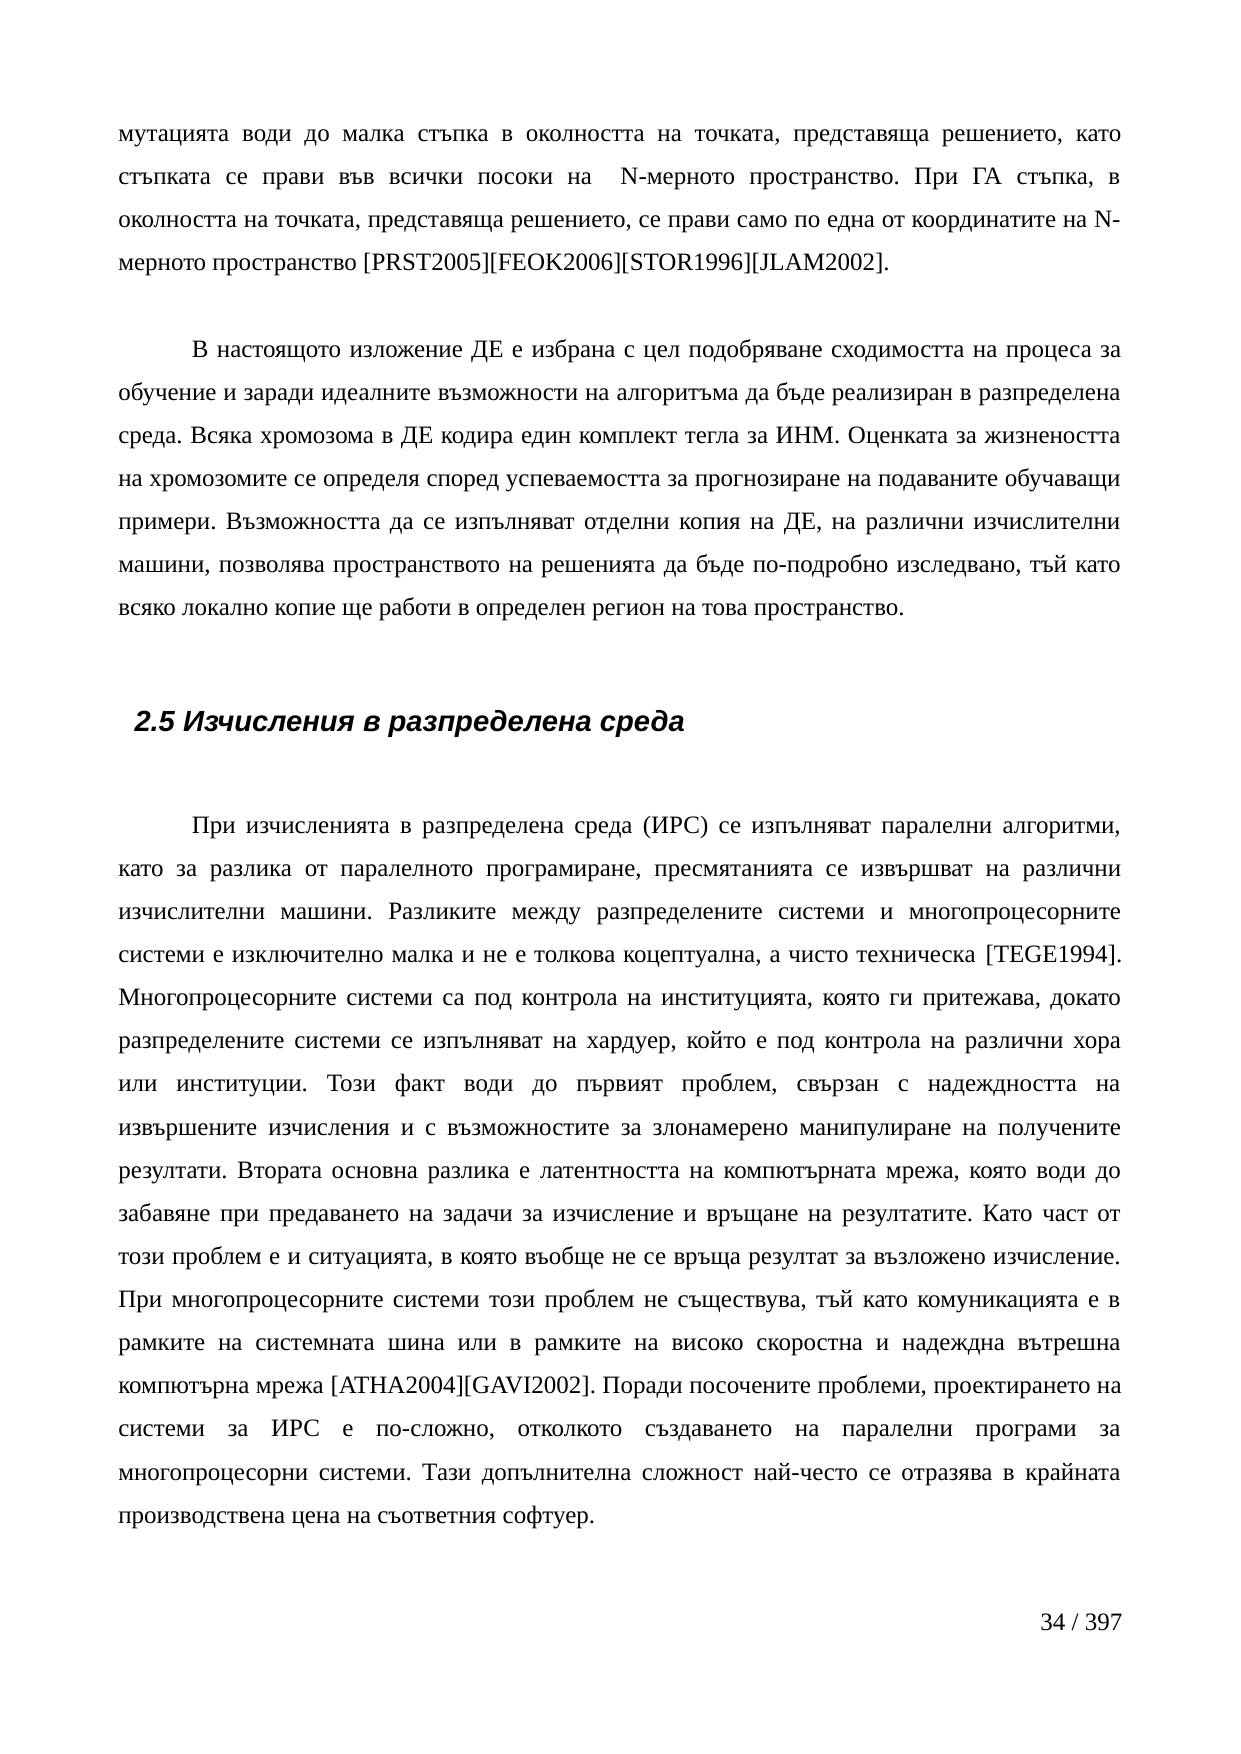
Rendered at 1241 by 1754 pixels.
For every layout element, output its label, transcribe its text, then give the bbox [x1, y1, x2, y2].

text При изчисленията в разпределена среда (ИРС) се изпълняват паралелни алгоритми, като за разлика от паралелното програмиране, пресмятанията се извършват на различни изчислителни машини. Разликите между разпределените системи и многопроцесорните системи е изключително малка и не е толкова коцептуална, а чисто техническа [TEGE1994]. Многопроцесорните системи са под контрола на институцията, която ги притежава, докато разпределените системи се изпълняват на хардуер, който е под контрола на различни хора или институции. Този факт води до първият проблем, свързан с надеждността на извършените изчисления и с възможностите за злонамерено манипулиране на получените резултати. Втората основна разлика е латентността на компютърната мрежа, която води до забавяне при предаването на задачи за изчисление и връщане на резултатите. Като част от този проблем е и ситуацията, в която въобще не се връща резултат за възложено изчисление. При многопроцесорните системи този проблем не съществува, тъй като комуникацията е в рамките на системната шина или в рамките на високо скоростна и надеждна вътрешна компютърна мрежа [ATHA2004][GAVI2002]. Поради посочените проблеми, проектирането на системи за ИРС е по-сложно, отколкото създаването на паралелни програми за многопроцесорни системи. Тази допълнителна сложност най-често се отразява в крайната производствена цена на съответния софтуер. [118, 810, 1122, 1528]
text мутацията води до малка стъпка в околността на точката, представяща решението, като стъпката се прави във всички посоки на N-мерното пространство. При ГА стъпка, в околността на точката, представяща решението, се прави само по една от координатите на N-мерното пространство [PRST2005][FEOK2006][STOR1996][JLAM2002]. [118, 118, 1122, 276]
subtitle 2.5 Изчисления в разпределена среда [118, 704, 1122, 737]
text В настоящото изложение ДЕ е избрана с цел подобряване сходимостта на процеса за обучение и заради идеалните възможности на алгоритъма да бъде реализиран в разпределена среда. Всяка хромозома в ДЕ кодира един комплект тегла за ИНМ. Оценката за жизнеността на хромозомите се определя според успеваемостта за прогнозиране на подаваните обучаващи примери. Възможността да се изпълняват отделни копия на ДЕ, на различни изчислителни машини, позволява пространството на решенията да бъде по-подробно изследвано, тъй като всяко локално копие ще работи в определен регион на това пространство. [118, 334, 1122, 621]
